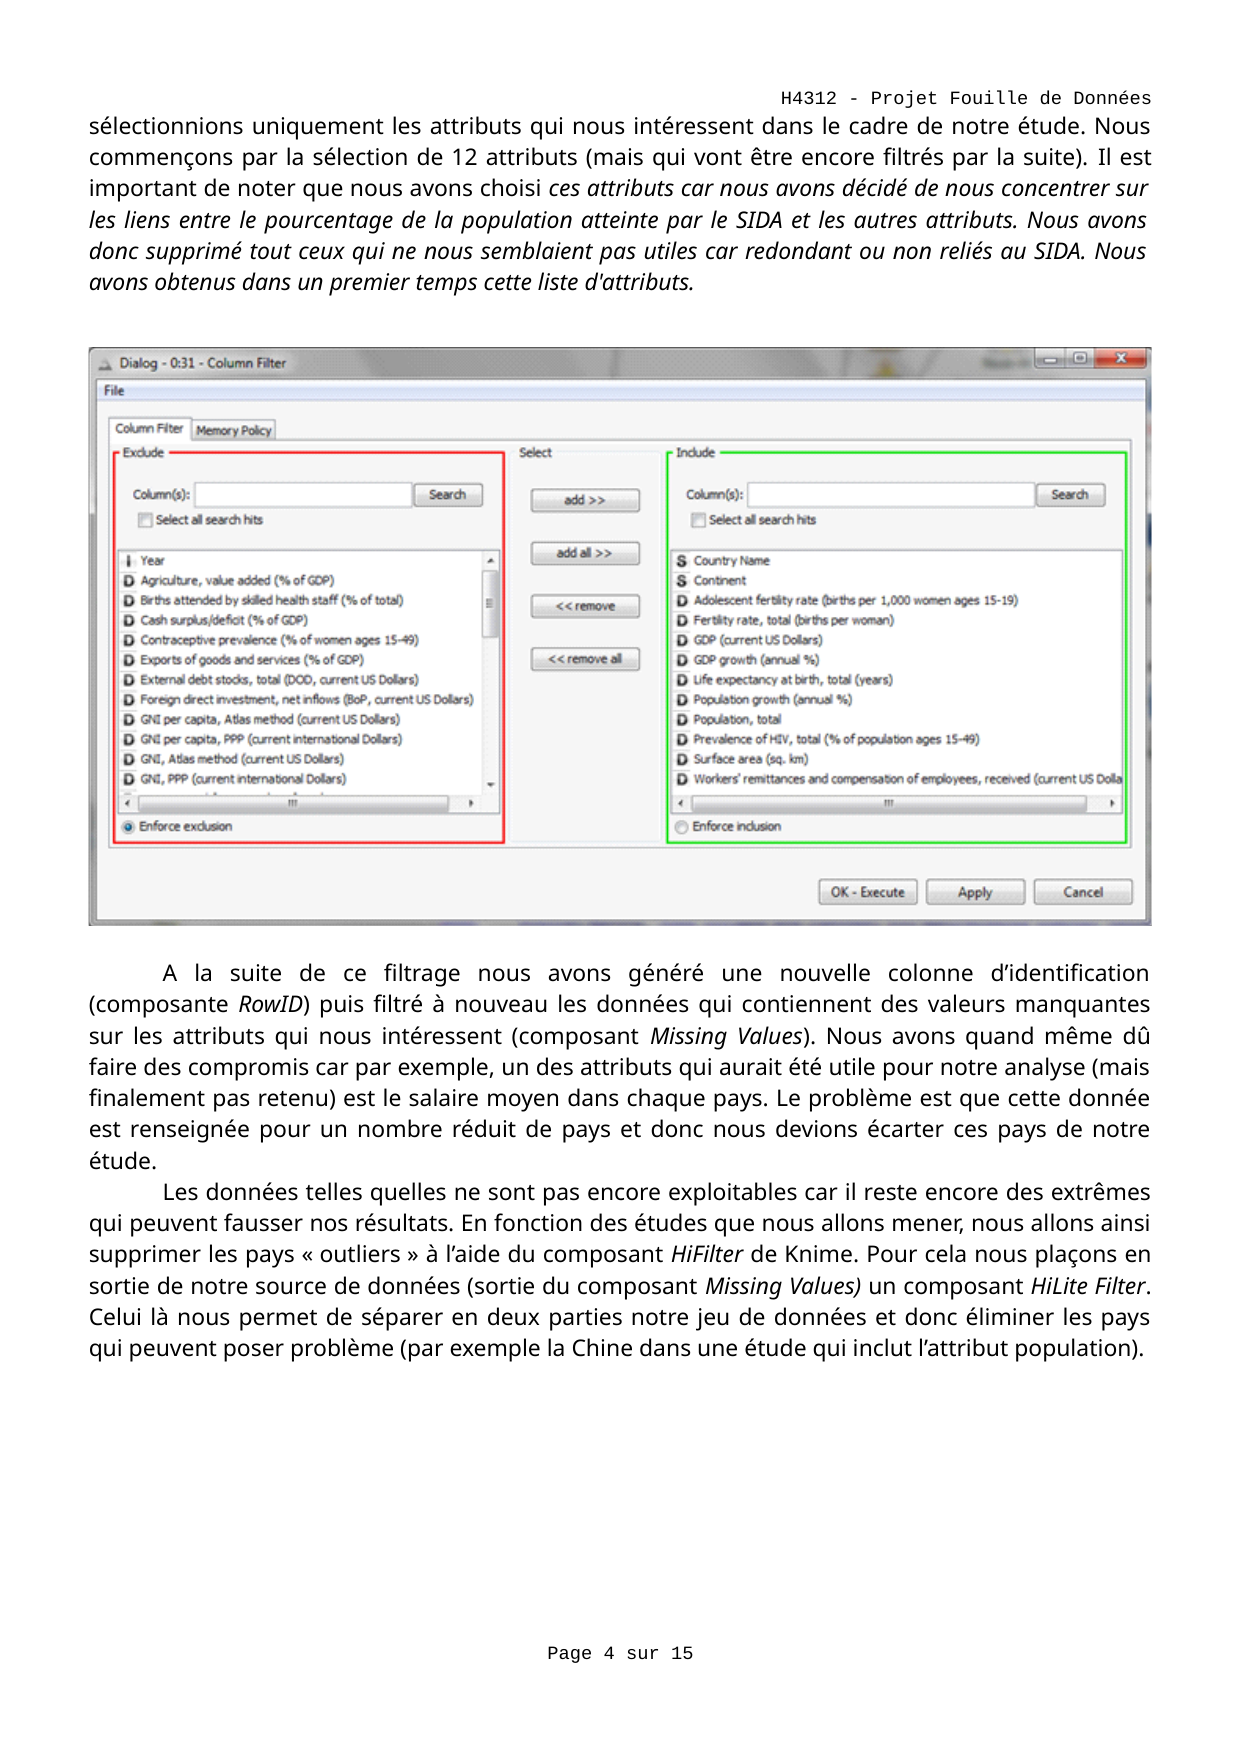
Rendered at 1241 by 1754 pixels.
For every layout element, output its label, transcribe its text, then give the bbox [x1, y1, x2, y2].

text Les données telles quelles ne sont pas encore exploitables car il reste encore des extrêmes qui peuvent fausser nos résultats. En fonction des études que nous allons mener, nous allons ainsi supprimer les pays « outliers » à l’aide du composant HiFilter de Knime. Pour cela nous plaçons en sortie de notre source de données (sortie du composant Missing Values) un composant HiLite Filter. Celui là nous permet de séparer en deux parties notre jeu de données et donc éliminer les pays qui peuvent poser problème (par exemple la Chine dans une étude qui inclut l’attribut population). [88, 1176, 1152, 1363]
text A la suite de ce filtrage nous avons généré une nouvelle colonne d’identification (composante RowID) puis filtré à nouveau les données qui contiennent des valeurs manquantes sur les attributs qui nous intéressent (composant Missing Values). Nous avons quand même dû faire des compromis car par exemple, un des attributs qui aurait été utile pour notre analyse (mais finalement pas retenu) est le salaire moyen dans chaque pays. Le problème est que cette donnée est renseignée pour un nombre réduit de pays et donc nous devions écarter ces pays de notre étude. [88, 957, 1152, 1176]
text sélectionnions uniquement les attributs qui nous intéressent dans le cadre de notre étude. Nous commençons par la sélection de 12 attributs (mais qui vont être encore filtrés par la suite). Il est important de noter que nous avons choisi ces attributs car nous avons décidé de nous concentrer sur les liens entre le pourcentage de la population atteinte par le SIDA et les autres attributs. Nous avons donc supprimé tout ceux qui ne nous semblaient pas utiles car redondant ou non reliés au SIDA. Nous avons obtenus dans un premier temps cette liste d'attributs. [88, 110, 1152, 297]
